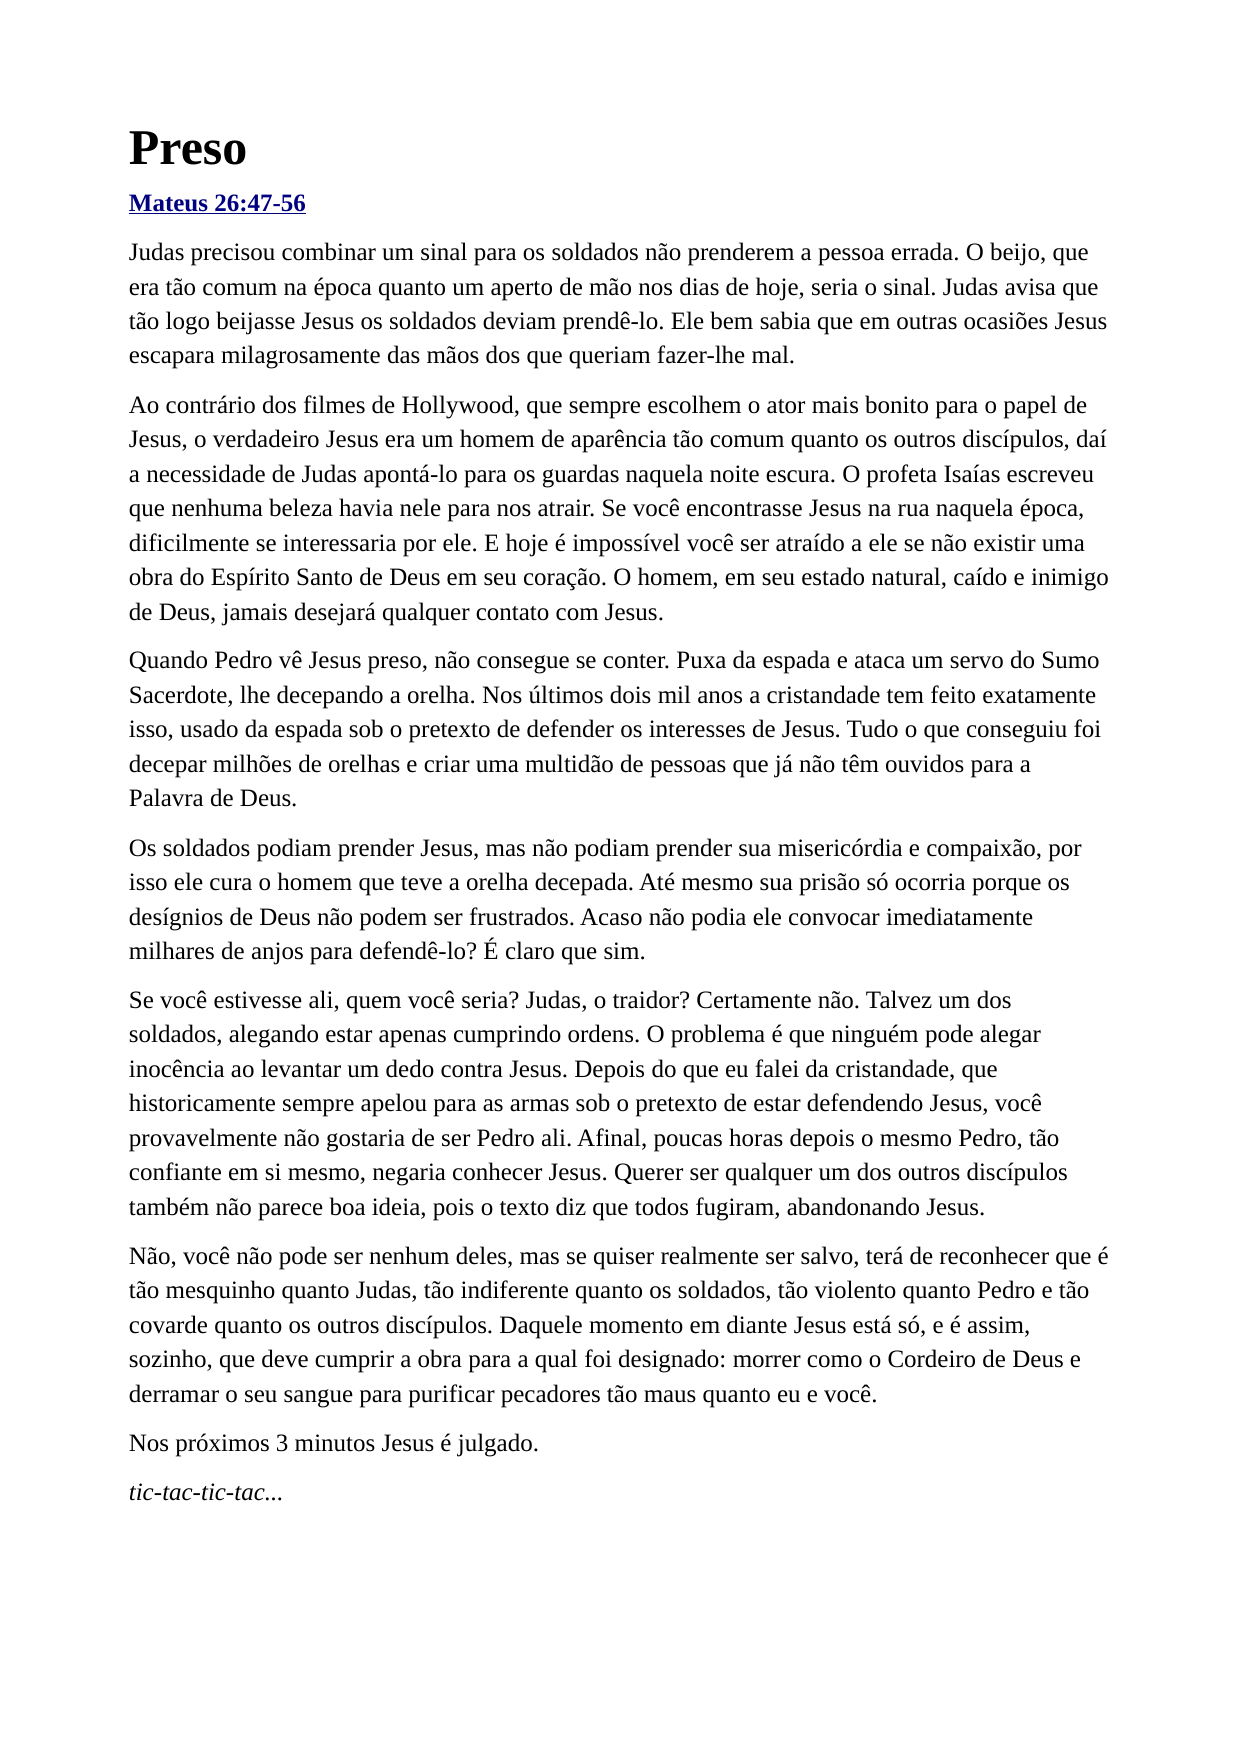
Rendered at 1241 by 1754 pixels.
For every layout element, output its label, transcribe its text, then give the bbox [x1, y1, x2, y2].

text tic-tac-tic-tac... [129, 1477, 1111, 1506]
text Mateus 26:47-56 [129, 188, 1111, 217]
text Ao contrário dos filmes de Hollywood, que sempre escolhem o ator mais bonito para o papel de Jesus, o verdadeiro Jesus era um homem de aparência tão comum quanto os outros discípulos, daí a necessidade de Judas apontá-lo para os guardas naquela noite escura. O profeta Isaías escreveu que nenhuma beleza havia nele para nos atrair. Se você encontrasse Jesus na rua naquela época, dificilmente se interessaria por ele. E hoje é impossível você ser atraído a ele se não existir uma obra do Espírito Santo de Deus em seu coração. O homem, em seu estado natural, caído e inimigo de Deus, jamais desejará qualquer contato com Jesus. [129, 390, 1111, 625]
text Não, você não pode ser nenhum deles, mas se quiser realmente ser salvo, terá de reconhecer que é tão mesquinho quanto Judas, tão indiferente quanto os soldados, tão violento quanto Pedro e tão covarde quanto os outros discípulos. Daquele momento em diante Jesus está só, e é assim, sozinho, que deve cumprir a obra para a qual foi designado: morrer como o Cordeiro de Deus e derramar o seu sangue para purificar pecadores tão maus quanto eu e você. [129, 1241, 1111, 1408]
text Quando Pedro vê Jesus preso, não consegue se conter. Puxa da espada e ataca um servo do Sumo Sacerdote, lhe decepando a orelha. Nos últimos dois mil anos a cristandade tem feito exatamente isso, usado da espada sob o pretexto de defender os interesses de Jesus. Tudo o que conseguiu foi decepar milhões de orelhas e criar uma multidão de pessoas que já não têm ouvidos para a Palavra de Deus. [129, 646, 1111, 812]
text Se você estivesse ali, quem você seria? Judas, o traidor? Certamente não. Talvez um dos soldados, alegando estar apenas cumprindo ordens. O problema é que ninguém pode alegar inocência ao levantar um dedo contra Jesus. Depois do que eu falei da cristandade, que historicamente sempre apelou para as armas sob o pretexto de estar defendendo Jesus, você provavelmente não gostaria de ser Pedro ali. Afinal, poucas horas depois o mesmo Pedro, tão confiante em si mesmo, negaria conhecer Jesus. Querer ser qualquer um dos outros discípulos também não parece boa ideia, pois o texto diz que todos fugiram, abandonando Jesus. [129, 985, 1111, 1221]
subtitle Preso [129, 118, 1111, 176]
text Judas precisou combinar um sinal para os soldados não prenderem a pessoa errada. O beijo, que era tão comum na época quanto um aperto de mão nos dias de hoje, seria o sinal. Judas avisa que tão logo beijasse Jesus os soldados deviam prendê-lo. Ele bem sabia que em outras ocasiões Jesus escapara milagrosamente das mãos dos que queriam fazer-lhe mal. [129, 237, 1111, 369]
text Nos próximos 3 minutos Jesus é julgado. [129, 1428, 1111, 1457]
text Os soldados podiam prender Jesus, mas não podiam prender sua misericórdia e compaixão, por isso ele cura o homem que teve a orelha decepada. Até mesmo sua prisão só ocorria porque os desígnios de Deus não podem ser frustrados. Acaso não podia ele convocar imediatamente milhares de anjos para defendê-lo? É claro que sim. [129, 833, 1111, 965]
